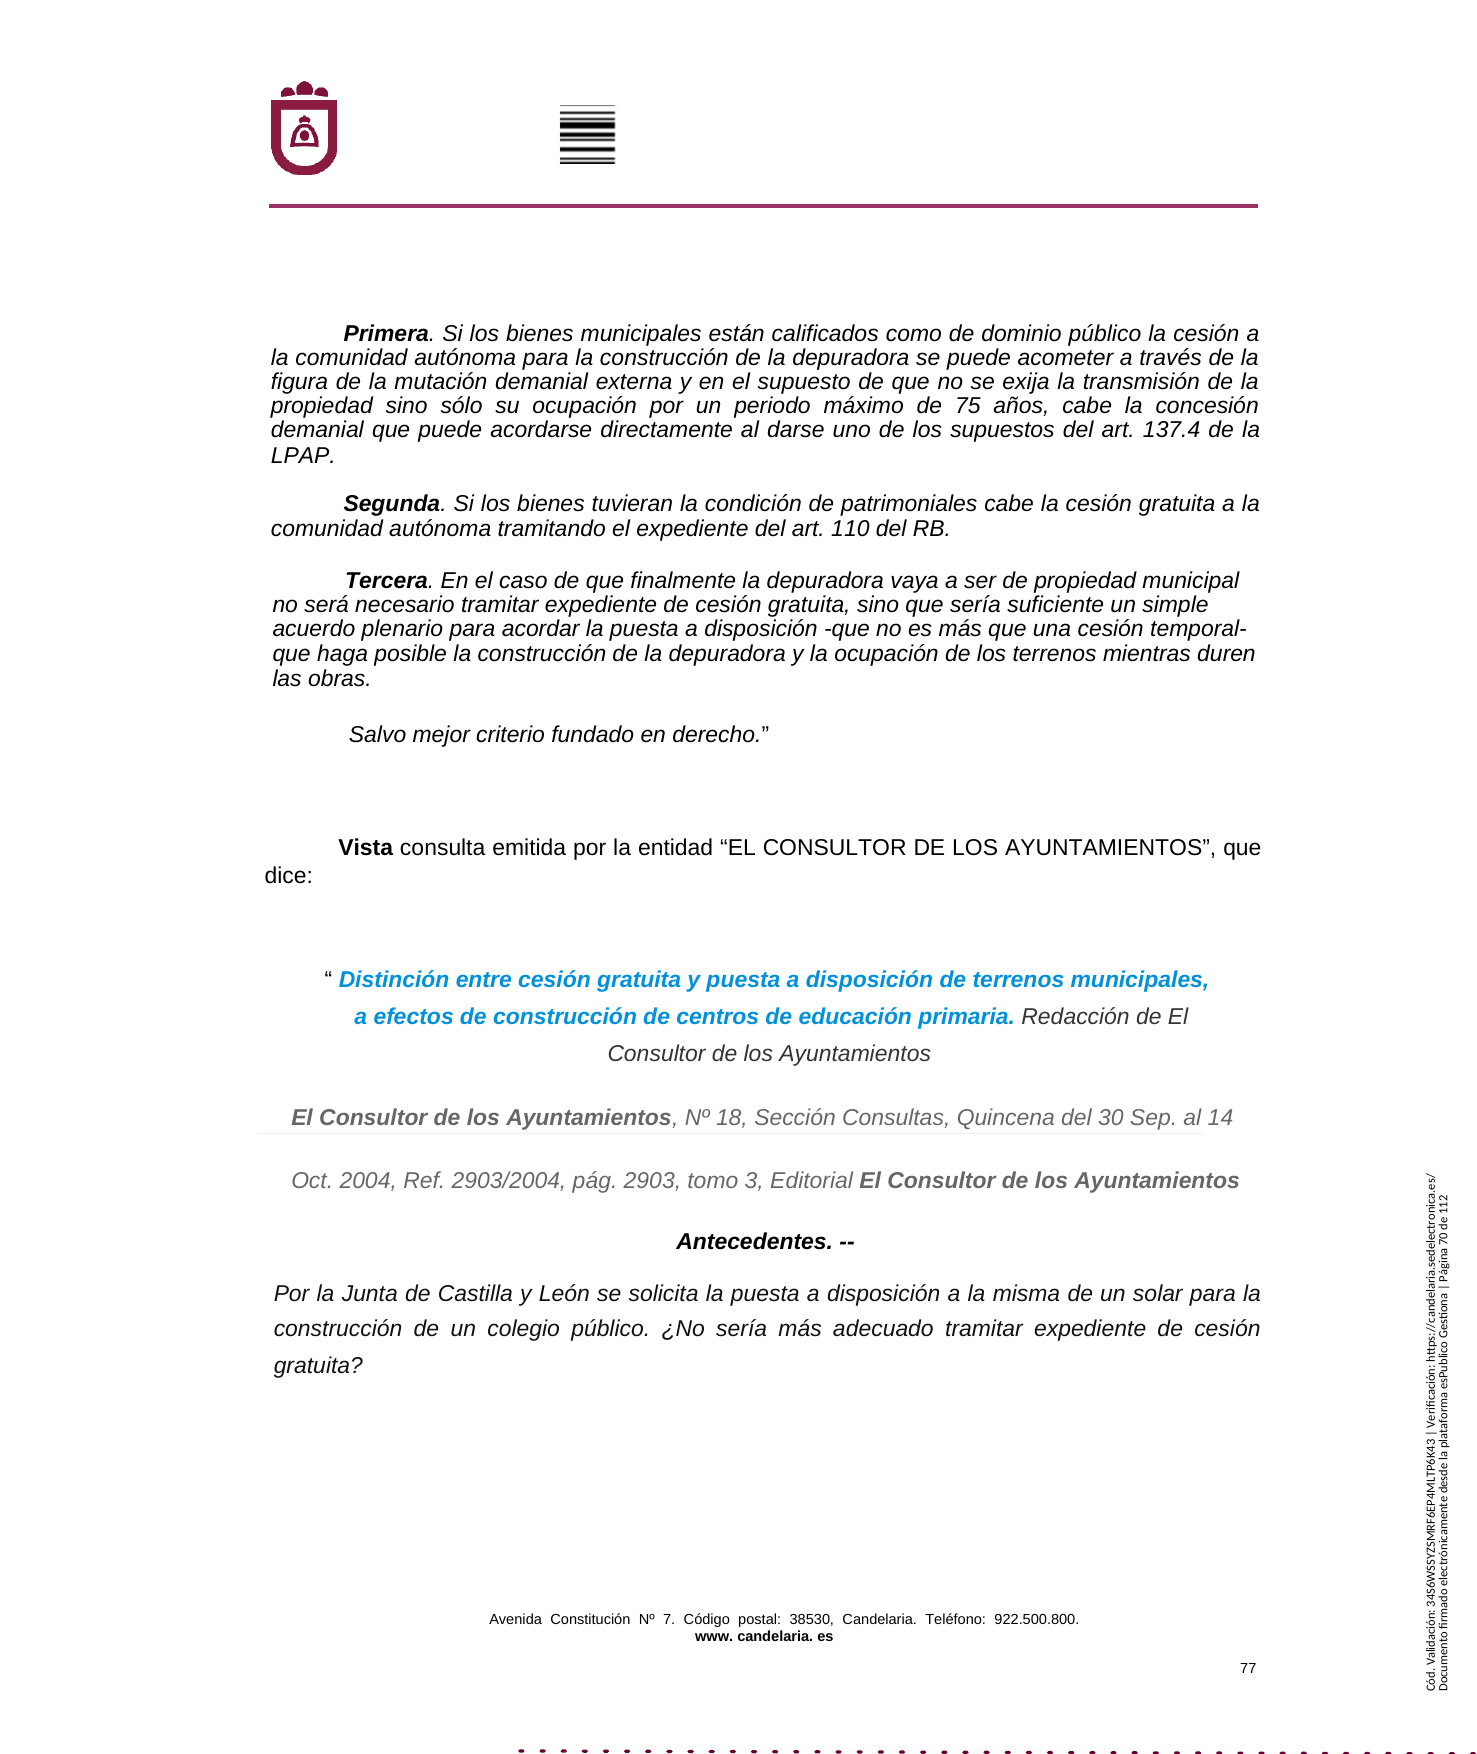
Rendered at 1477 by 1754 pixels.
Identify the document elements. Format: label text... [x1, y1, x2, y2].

text Tercera. En el caso de que finalmente la depuradora vaya a ser de propiedad municipal no será necesario tramitar expediente de cesión gratuita, sino que sería suficiente un simple acuerdo plenario para acordar la puesta a disposición -que no es más que una cesión temporal- que haga posible la construcción de la depuradora y la ocupación de los terrenos mientras duren las obras. [272, 570, 1269, 692]
text Oct. 2004, Ref. 2903/2004, pág. 2903, tomo 3, Editorial El Consultor de los Ayuntamientos [268, 1165, 1269, 1194]
text Salvo mejor criterio fundado en derecho.” [349, 722, 1263, 748]
text El Consultor de los Ayuntamientos, Nº 18, Sección Consultas, Quincena del 30 Sep. al 14 [268, 1102, 1268, 1130]
subtitle Antecedentes. -- [268, 1226, 1269, 1254]
text “ Distinción entre cesión gratuita y puesta a disposición de terrenos municipales, a efectos de construcción de centros de educación primaria. Redacción de El Consultor de los Ayuntamientos [316, 966, 1220, 1067]
text Por la Junta de Castilla y León se solicita la puesta a disposición a la misma de un solar para la construcción de un colegio público. ¿No sería más adecuado tramitar expediente de cesión gratuita? [273, 1280, 1264, 1379]
text Vista consulta emitida por la entidad “EL CONSULTOR DE LOS AYUNTAMIENTOS”, que dice: [264, 834, 1263, 889]
text Primera. Si los bienes municipales están calificados como de dominio público la cesión a la comunidad autónoma para la construcción de la depuradora se puede acometer a través de la figura de la mutación demanial externa y en el supuesto de que no se exija la transmisión de la propiedad sino sólo su ocupación por un periodo máximo de 75 años, cabe la concesión demanial que puede acordarse directamente al darse uno de los supuestos del art. 137.4 de la LPAP. [271, 322, 1263, 468]
text Segunda. Si los bienes tuvieran la condición de patrimoniales cabe la cesión gratuita a la comunidad autónoma tramitando el expediente del art. 110 del RB. [271, 492, 1263, 542]
